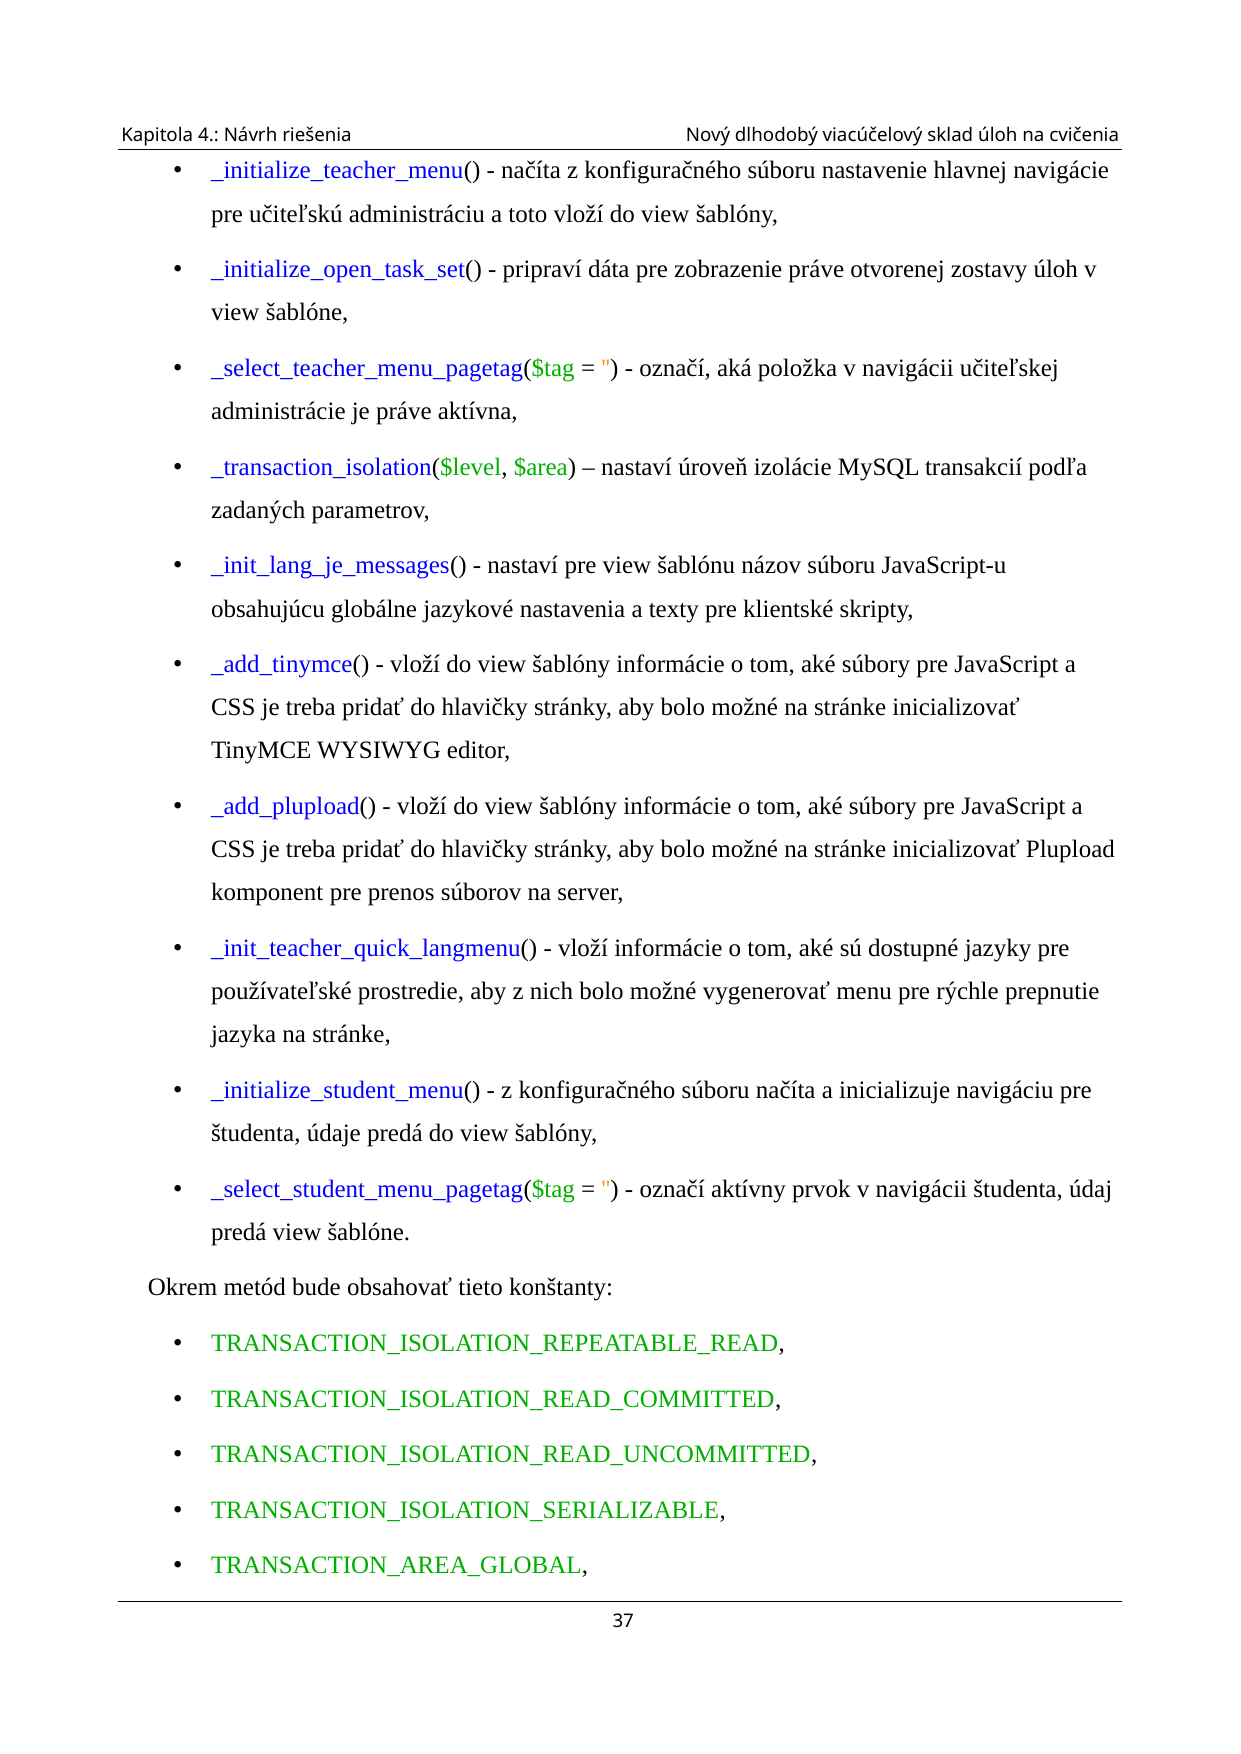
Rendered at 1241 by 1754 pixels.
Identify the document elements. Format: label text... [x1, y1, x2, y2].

list _select_teacher_menu_pagetag($tag = '') - označí, aká položka v navigácii učiteľskej administrácie je práve aktívna, [173, 353, 1122, 425]
list _initialize_open_task_set() - pripraví dáta pre zobrazenie práve otvorenej zostavy úloh v view šablóne, [173, 254, 1122, 326]
list _select_student_menu_pagetag($tag = '') - označí aktívny prvok v navigácii študenta, údaj predá view šablóne. [173, 1174, 1122, 1246]
list _add_tinymce() - vloží do view šablóny informácie o tom, aké súbory pre JavaScript a CSS je treba pridať do hlavičky stránky, aby bolo možné na stránke inicializovať TinyMCE WYSIWYG editor, [173, 649, 1122, 764]
list _add_plupload() - vloží do view šablóny informácie o tom, aké súbory pre JavaScript a CSS je treba pridať do hlavičky stránky, aby bolo možné na stránke inicializovať Plupload komponent pre prenos súborov na server, [173, 791, 1122, 906]
list _init_teacher_quick_langmenu() - vloží informácie o tom, aké sú dostupné jazyky pre používateľské prostredie, aby z nich bolo možné vygenerovať menu pre rýchle prepnutie jazyka na stránke, [173, 933, 1122, 1048]
list TRANSACTION_AREA_GLOBAL, [173, 1551, 1122, 1579]
list _transaction_isolation($level, $area) – nastaví úroveň izolácie MySQL transakcií podľa zadaných parametrov, [173, 452, 1122, 524]
list TRANSACTION_ISOLATION_READ_UNCOMMITTED, [173, 1439, 1122, 1468]
list _init_lang_je_messages() - nastaví pre view šablónu názov súboru JavaScript-u obsahujúcu globálne jazykové nastavenia a texty pre klientské skripty, [173, 551, 1122, 622]
list _initialize_student_menu() - z konfiguračného súboru načíta a inicializuje navigáciu pre študenta, údaje predá do view šablóny, [173, 1075, 1122, 1147]
list TRANSACTION_ISOLATION_SERIALIZABLE, [173, 1495, 1122, 1524]
text Okrem metód bude obsahovať tieto konštanty: [136, 1272, 1122, 1301]
list _initialize_teacher_menu() - načíta z konfiguračného súboru nastavenie hlavnej navigácie pre učiteľskú administráciu a toto vloží do view šablóny, [173, 156, 1122, 227]
list TRANSACTION_ISOLATION_READ_COMMITTED, [173, 1384, 1122, 1412]
list TRANSACTION_ISOLATION_REPEATABLE_READ, [173, 1328, 1122, 1357]
